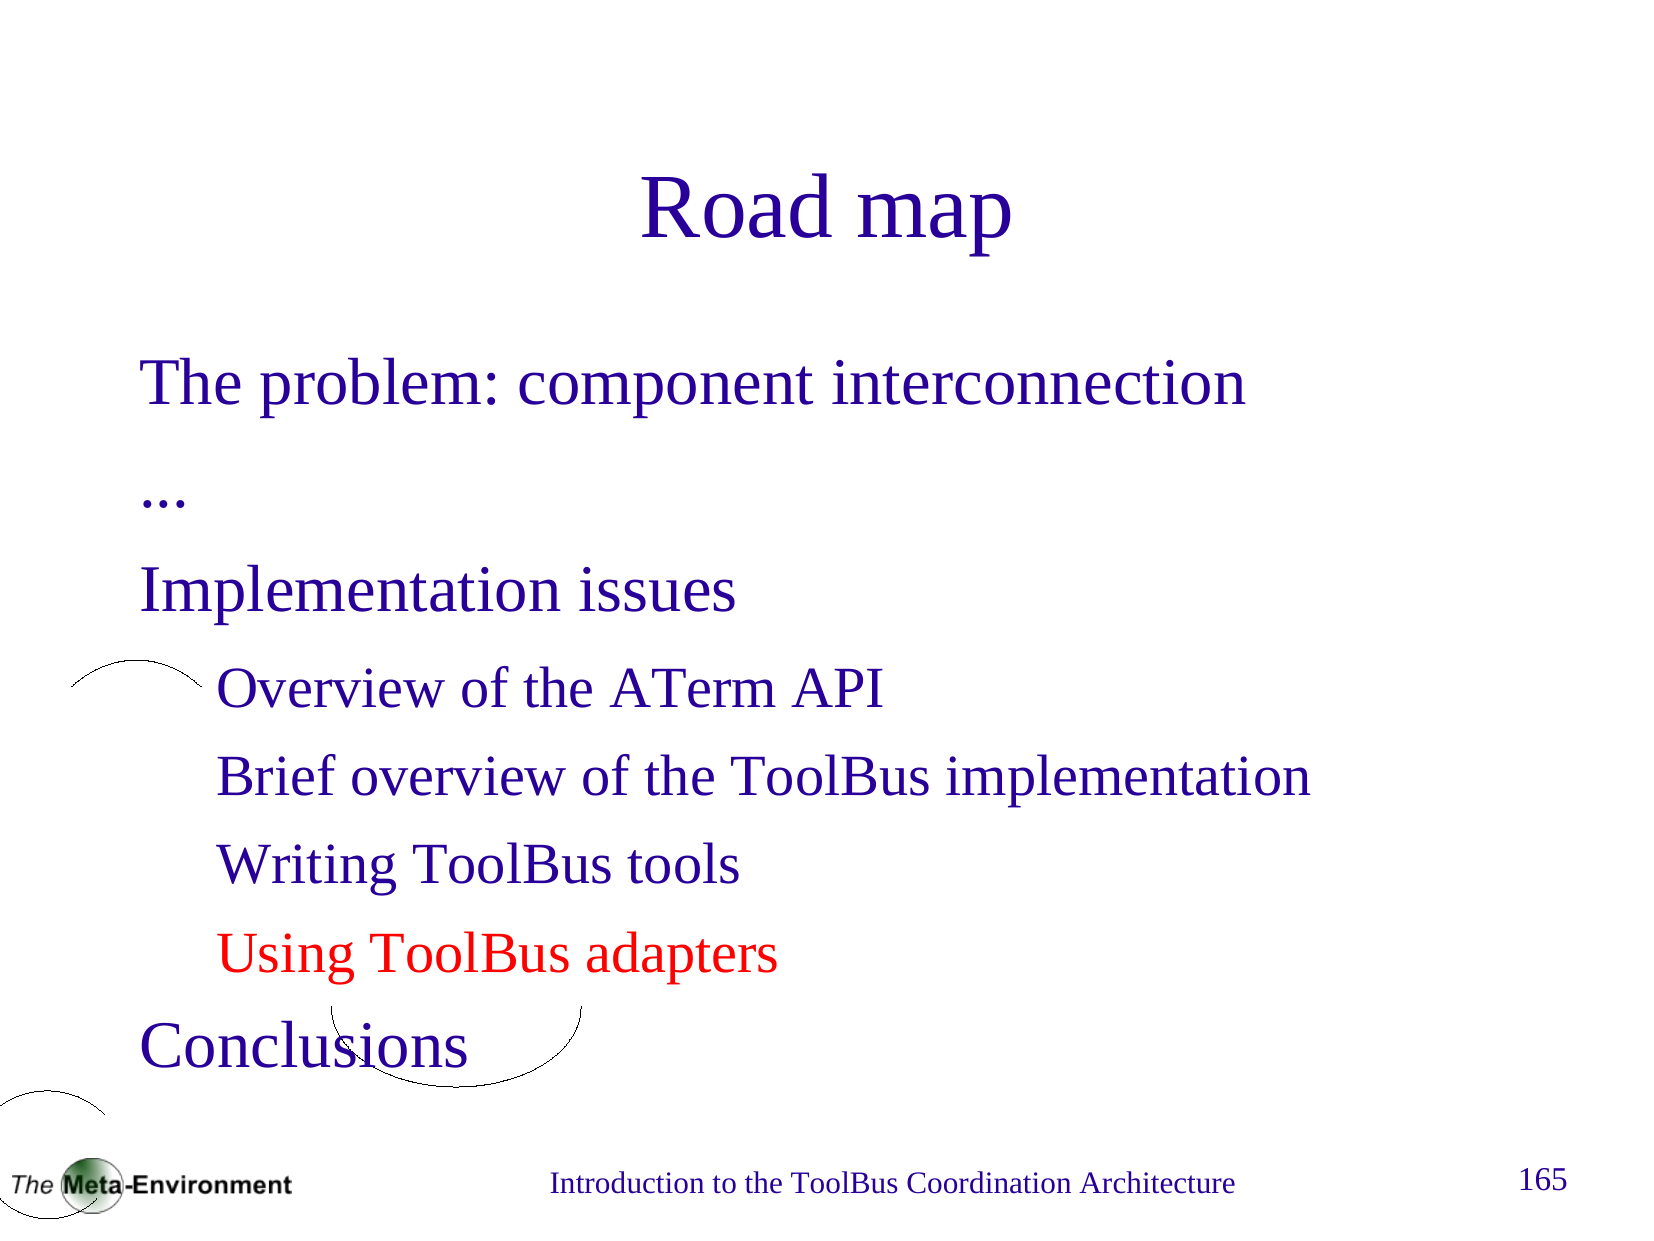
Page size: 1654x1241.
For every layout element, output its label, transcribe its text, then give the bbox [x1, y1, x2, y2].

list The problem: component interconnection ... Implementation issues Overview of the ATerm API Brief overview of the ToolBus implementation Writing ToolBus tools Using ToolBus adapters Conclusions [121, 344, 1534, 1179]
picture [12, 1158, 292, 1214]
title Road map [121, 102, 1534, 311]
